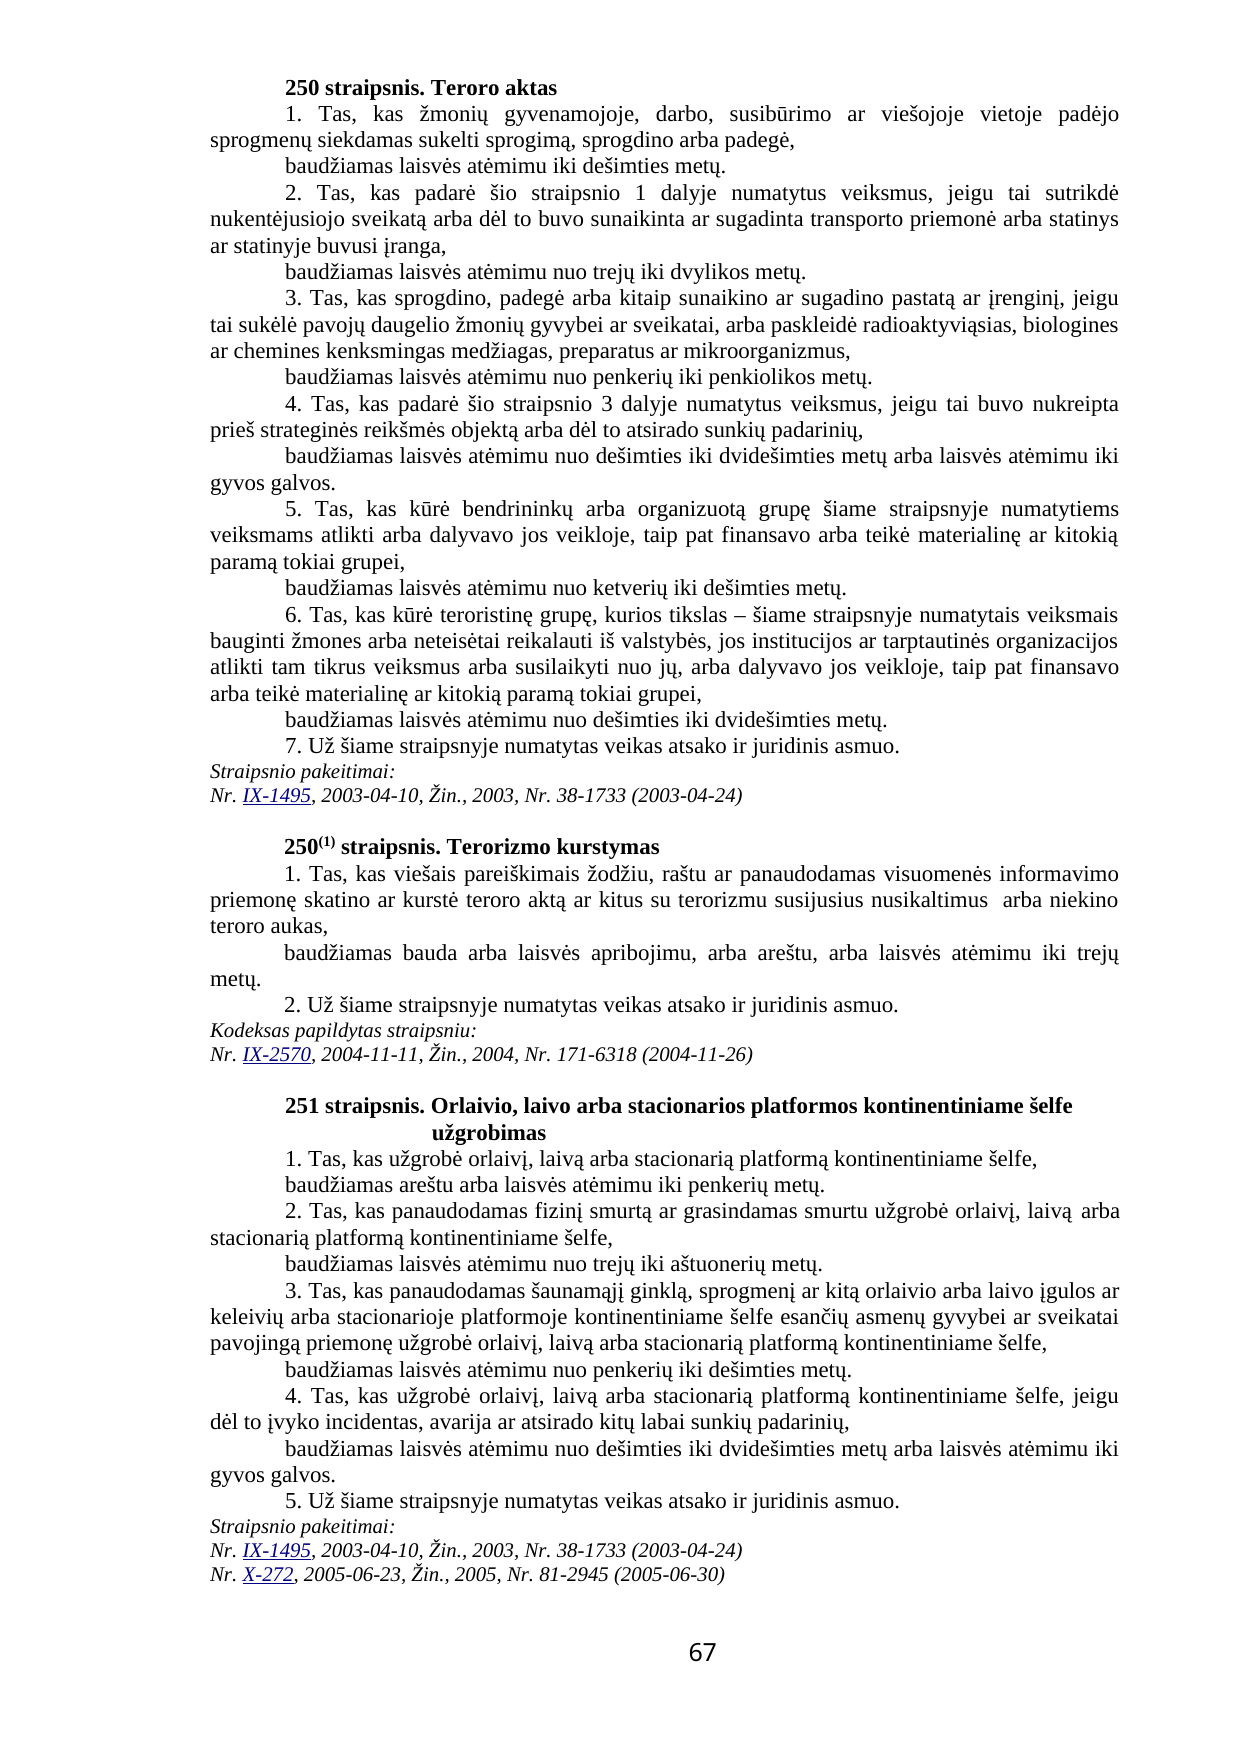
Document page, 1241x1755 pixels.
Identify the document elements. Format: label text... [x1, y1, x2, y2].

text Straipsnio pakeitimai: [210, 1514, 1120, 1538]
text 5. Tas, kas kūrė bendrininkų arba organizuotą grupę šiame straipsnyje numatytiems veiksmams atlikti arba dalyvavo jos veikloje, taip pat finansavo arba teikė materialinę ar kitokią paramą tokiai grupei, [210, 495, 1120, 574]
text baudžiamas laisvės atėmimu nuo dešimties iki dvidešimties metų. [210, 706, 1120, 732]
text Nr. IX-1495, 2003-04-10, Žin., 2003, Nr. 38-1733 (2003-04-24) [210, 783, 1120, 807]
text 5. Už šiame straipsnyje numatytas veikas atsako ir juridinis asmuo. [210, 1487, 1120, 1514]
text 4. Tas, kas padarė šio straipsnio 3 dalyje numatytus veiksmus, jeigu tai buvo nukreipta prieš strateginės reikšmės objektą arba dėl to atsirado sunkių padarinių, [210, 390, 1120, 442]
text baudžiamas bauda arba laisvės apribojimu, arba areštu, arba laisvės atėmimu iki trejų metų. [210, 939, 1120, 991]
text 6. Tas, kas kūrė teroristinę grupę, kurios tikslas – šiame straipsnyje numatytais veiksmais bauginti žmones arba neteisėtai reikalauti iš valstybės, jos institucijos ar tarptautinės organizacijos atlikti tam tikrus veiksmus arba susilaikyti nuo jų, arba dalyvavo jos veikloje, taip pat finansavo arba teikė materialinę ar kitokią paramą tokiai grupei, [210, 601, 1120, 706]
text 250(1) straipsnis. Terorizmo kurstymas [210, 833, 1120, 859]
text Nr. IX-2570, 2004-11-11, Žin., 2004, Nr. 171-6318 (2004-11-26) [210, 1042, 1120, 1066]
text baudžiamas laisvės atėmimu nuo penkerių iki dešimties metų. [210, 1356, 1120, 1382]
text baudžiamas laisvės atėmimu nuo ketverių iki dešimties metų. [210, 574, 1120, 601]
text 7. Už šiame straipsnyje numatytas veikas atsako ir juridinis asmuo. [210, 732, 1120, 759]
text užgrobimas [210, 1118, 1120, 1145]
text 4. Tas, kas užgrobė orlaivį, laivą arba stacionarią platformą kontinentiniame šelfe, jeigu dėl to įvyko incidentas, avarija ar atsirado kitų labai sunkių padarinių, [210, 1382, 1120, 1435]
text 2. Tas, kas padarė šio straipsnio 1 dalyje numatytus veiksmus, jeigu tai sutrikdė nukentėjusiojo sveikatą arba dėl to buvo sunaikinta ar sugadinta transporto priemonė arba statinys ar statinyje buvusi įranga, [210, 179, 1120, 258]
text 2. Už šiame straipsnyje numatytas veikas atsako ir juridinis asmuo. [210, 991, 1120, 1018]
text 250 straipsnis. Teroro aktas [210, 73, 1120, 100]
text Nr. IX-1495, 2003-04-10, Žin., 2003, Nr. 38-1733 (2003-04-24) [210, 1538, 1120, 1562]
text baudžiamas areštu arba laisvės atėmimu iki penkerių metų. [210, 1171, 1120, 1198]
text baudžiamas laisvės atėmimu nuo trejų iki dvylikos metų. [210, 258, 1120, 284]
text baudžiamas laisvės atėmimu nuo trejų iki aštuonerių metų. [210, 1250, 1120, 1277]
text 251 straipsnis. Orlaivio, laivo arba stacionarios platformos kontinentiniame šelfe [210, 1092, 1120, 1118]
text 1. Tas, kas viešais pareiškimais žodžiu, raštu ar panaudodamas visuomenės informavimo priemonę skatino ar kurstė teroro aktą ar kitus su terorizmu susijusius nusikaltimus arba niekino teroro aukas, [210, 859, 1120, 939]
text baudžiamas laisvės atėmimu nuo dešimties iki dvidešimties metų arba laisvės atėmimu iki gyvos galvos. [210, 442, 1120, 495]
text 3. Tas, kas sprogdino, padegė arba kitaip sunaikino ar sugadino pastatą ar įrenginį, jeigu tai sukėlė pavojų daugelio žmonių gyvybei ar sveikatai, arba paskleidė radioaktyviąsias, biologines ar chemines kenksmingas medžiagas, preparatus ar mikroorganizmus, [210, 284, 1120, 363]
text 1. Tas, kas žmonių gyvenamojoje, darbo, susibūrimo ar viešojoje vietoje padėjo sprogmenų siekdamas sukelti sprogimą, sprogdino arba padegė, [210, 100, 1120, 153]
text baudžiamas laisvės atėmimu iki dešimties metų. [210, 153, 1120, 179]
text Kodeksas papildytas straipsniu: [210, 1018, 1120, 1042]
text 3. Tas, kas panaudodamas šaunamąjį ginklą, sprogmenį ar kitą orlaivio arba laivo įgulos ar keleivių arba stacionarioje platformoje kontinentiniame šelfe esančių asmenų gyvybei ar sveikatai pavojingą priemonę užgrobė orlaivį, laivą arba stacionarią platformą kontinentiniame šelfe, [210, 1277, 1120, 1356]
text baudžiamas laisvės atėmimu nuo dešimties iki dvidešimties metų arba laisvės atėmimu iki gyvos galvos. [210, 1435, 1120, 1487]
text Straipsnio pakeitimai: [210, 759, 1120, 783]
text 1. Tas, kas užgrobė orlaivį, laivą arba stacionarią platformą kontinentiniame šelfe, [210, 1145, 1120, 1171]
text baudžiamas laisvės atėmimu nuo penkerių iki penkiolikos metų. [210, 363, 1120, 390]
text Nr. X-272, 2005-06-23, Žin., 2005, Nr. 81-2945 (2005-06-30) [210, 1562, 1120, 1586]
text 2. Tas, kas panaudodamas fizinį smurtą ar grasindamas smurtu užgrobė orlaivį, laivą arba stacionarią platformą kontinentiniame šelfe, [210, 1198, 1120, 1250]
